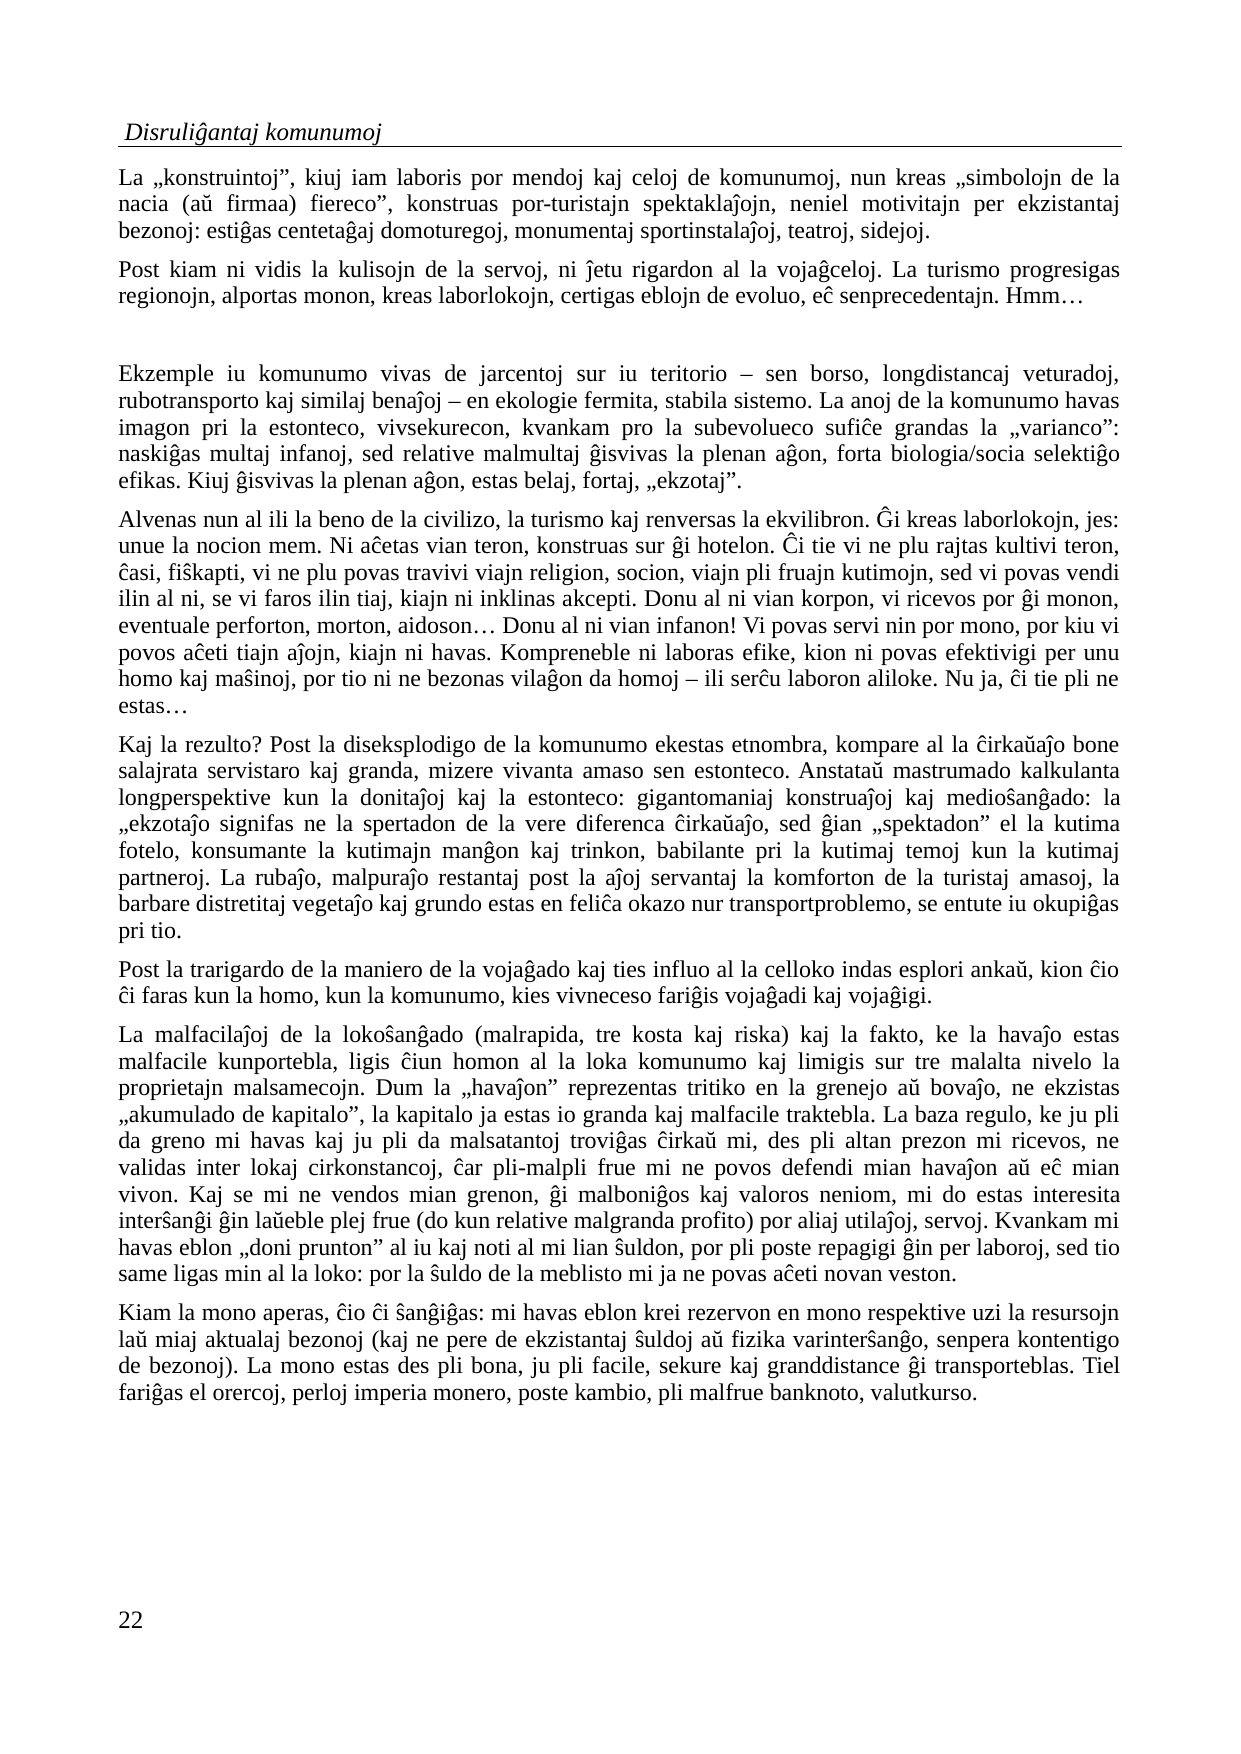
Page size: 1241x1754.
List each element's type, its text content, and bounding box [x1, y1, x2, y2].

text Kiam la mono aperas, ĉio ĉi ŝanĝiĝas: mi havas eblon krei rezervon en mono respektive uzi la resursojn laŭ miaj aktualaj bezonoj (kaj ne pere de ekzistantaj ŝuldoj aŭ fizika varinterŝanĝo, senpera kontentigo de bezonoj). La mono estas des pli bona, ju pli facile, sekure kaj granddistance ĝi transporteblas. Tiel fariĝas el orercoj, perloj imperia monero, poste kambio, pli malfrue banknoto, valutkurso. [118, 1299, 1122, 1406]
text Post la trarigardo de la maniero de la vojaĝado kaj ties influo al la celloko indas esplori ankaŭ, kion ĉio ĉi faras kun la homo, kun la komunumo, kies vivneceso fariĝis vojaĝadi kaj vojaĝigi. [118, 956, 1122, 1009]
text Ekzemple iu komunumo vivas de jarcentoj sur iu teritorio – sen borso, longdistancaj veturadoj, rubotransporto kaj similaj benaĵoj – en ekologie fermita, stabila sistemo. La anoj de la komunumo havas imagon pri la estonteco, vivsekurecon, kvankam pro la subevolueco sufiĉe grandas la „varianco”: naskiĝas multaj infanoj, sed relative malmultaj ĝisvivas la plenan aĝon, forta biologia/socia selektiĝo efikas. Kiuj ĝisvivas la plenan aĝon, estas belaj, fortaj, „ekzotaj”. [118, 361, 1122, 493]
text Kaj la rezulto? Post la diseksplodigo de la komunumo ekestas etnombra, kompare al la ĉirkaŭaĵo bone salajrata servistaro kaj granda, mizere vivanta amaso sen estonteco. Anstataŭ mastrumado kalkulanta longperspektive kun la donitaĵoj kaj la estonteco: gigantomaniaj konstruaĵoj kaj medioŝanĝado: la „ekzotaĵo signifas ne la spertadon de la vere diferenca ĉirkaŭaĵo, sed ĝian „spektadon” el la kutima fotelo, konsumante la kutimajn manĝon kaj trinkon, babilante pri la kutimaj temoj kun la kutimaj partneroj. La rubaĵo, malpuraĵo restantaj post la aĵoj servantaj la komforton de la turistaj amasoj, la barbare distretitaj vegetaĵo kaj grundo estas en feliĉa okazo nur transportproblemo, se entute iu okupiĝas pri tio. [118, 731, 1122, 943]
text La malfacilaĵoj de la lokoŝanĝado (malrapida, tre kosta kaj riska) kaj la fakto, ke la havaĵo estas malfacile kunportebla, ligis ĉiun homon al la loka komunumo kaj limigis sur tre malalta nivelo la proprietajn malsamecojn. Dum la „havaĵon” reprezentas tritiko en la grenejo aŭ bovaĵo, ne ekzistas „akumulado de kapitalo”, la kapitalo ja estas io granda kaj malfacile traktebla. La baza regulo, ke ju pli da greno mi havas kaj ju pli da malsatantoj troviĝas ĉirkaŭ mi, des pli altan prezon mi ricevos, ne validas inter lokaj cirkonstancoj, ĉar pli-malpli frue mi ne povos defendi mian havaĵon aŭ eĉ mian vivon. Kaj se mi ne vendos mian grenon, ĝi malboniĝos kaj valoros neniom, mi do estas interesita interŝanĝi ĝin laŭeble plej frue (do kun relative malgranda profito) por aliaj utilaĵoj, servoj. Kvankam mi havas eblon „doni prunton” al iu kaj noti al mi lian ŝuldon, por pli poste repagigi ĝin per laboroj, sed tio same ligas min al la loko: por la ŝuldo de la meblisto mi ja ne povas aĉeti novan veston. [118, 1021, 1122, 1287]
text La „konstruintoj”, kiuj iam laboris por mendoj kaj celoj de komunumoj, nun kreas „simbolojn de la nacia (aŭ firmaa) fiereco”, konstruas por-turistajn spektaklaĵojn, neniel motivitajn per ekzistantaj bezonoj: estiĝas centetaĝaj domoturegoj, monumentaj sportinstalaĵoj, teatroj, sidejoj. [118, 164, 1122, 243]
text Post kiam ni vidis la kulisojn de la servoj, ni ĵetu rigardon al la vojaĝceloj. La turismo progresigas regionojn, alportas monon, kreas laborlokojn, certigas eblojn de evoluo, eĉ senprecedentajn. Hmm… [118, 256, 1122, 309]
text Alvenas nun al ili la beno de la civilizo, la turismo kaj renversas la ekvilibron. Ĝi kreas laborlokojn, jes: unue la nocion mem. Ni aĉetas vian teron, konstruas sur ĝi hotelon. Ĉi tie vi ne plu rajtas kultivi teron, ĉasi, fiŝkapti, vi ne plu povas travivi viajn religion, socion, viajn pli fruajn kutimojn, sed vi povas vendi ilin al ni, se vi faros ilin tiaj, kiajn ni inklinas akcepti. Donu al ni vian korpon, vi ricevos por ĝi monon, eventuale perforton, morton, aidoson… Donu al ni vian infanon! Vi povas servi nin por mono, por kiu vi povos aĉeti tiajn aĵojn, kiajn ni havas. Kompreneble ni laboras efike, kion ni povas efektivigi per unu homo kaj maŝinoj, por tio ni ne bezonas vilaĝon da homoj – ili serĉu laboron aliloke. Nu ja, ĉi tie pli ne estas… [118, 506, 1122, 718]
